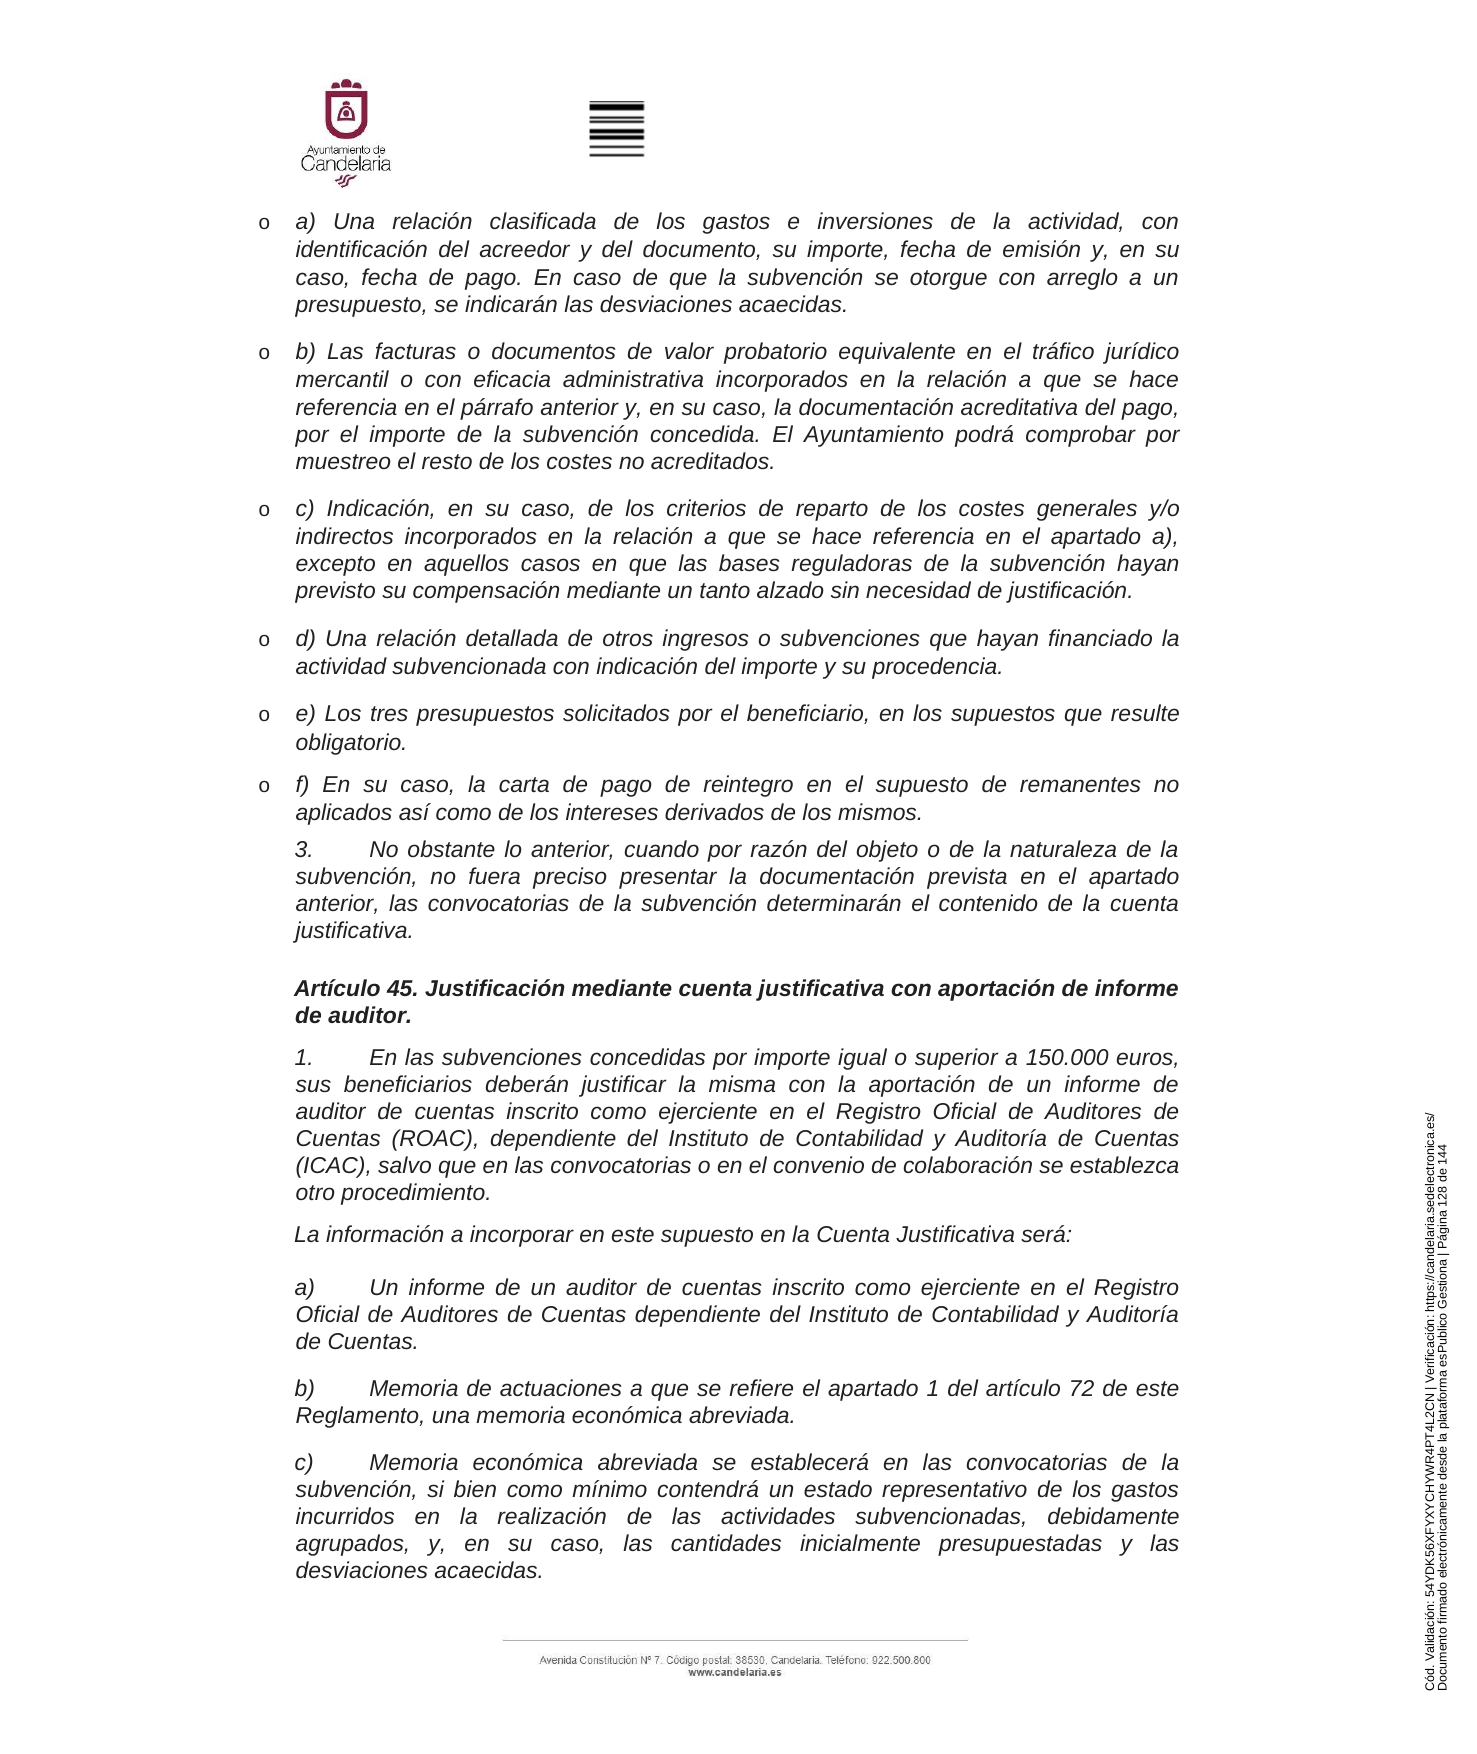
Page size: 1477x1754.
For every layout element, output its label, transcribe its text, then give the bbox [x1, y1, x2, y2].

list Un informe de un auditor de cuentas inscrito como ejerciente en el Registro Oficial de Auditores de Cuentas dependiente del Instituto de Contabilidad y Auditoría de Cuentas. [294, 1273, 1182, 1354]
list Memoria de actuaciones a que se refiere el apartado 1 del artículo 72 de este Reglamento, una memoria económica abreviada. [294, 1375, 1182, 1428]
list f) En su caso, la carta de pago de reintegro en el supuesto de remanentes no aplicados así como de los intereses derivados de los mismos. [258, 771, 1182, 826]
list b) Las facturas o documentos de valor probatorio equivalente en el tráfico jurídico mercantil o con eficacia administrativa incorporados en la relación a que se hace referencia en el párrafo anterior y, en su caso, la documentación acreditativa del pago, por el importe de la subvención concedida. El Ayuntamiento podrá comprobar por muestreo el resto de los costes no acreditados. [258, 338, 1182, 474]
list d) Una relación detallada de otros ingresos o subvenciones que hayan financiado la actividad subvencionada con indicación del importe y su procedencia. [258, 625, 1182, 679]
text Artículo 45. Justificación mediante cuenta justificativa con aportación de informe de auditor. [294, 975, 1183, 1028]
list No obstante lo anterior, cuando por razón del objeto o de la naturaleza de la subvención, no fuera preciso presentar la documentación prevista en el apartado anterior, las convocatorias de la subvención determinarán el contenido de la cuenta justificativa. [294, 836, 1182, 943]
text La información a incorporar en este supuesto en la Cuenta Justificativa será: [294, 1221, 1182, 1247]
list e) Los tres presupuestos solicitados por el beneficiario, en los supuestos que resulte obligatorio. [258, 700, 1182, 755]
list c) Indicación, en su caso, de los criterios de reparto de los costes generales y/o indirectos incorporados en la relación a que se hace referencia en el apartado a), excepto en aquellos casos en que las bases reguladoras de la subvención hayan previsto su compensación mediante un tanto alzado sin necesidad de justificación. [258, 495, 1182, 604]
list a) Una relación clasificada de los gastos e inversiones de la actividad, con identificación del acreedor y del documento, su importe, fecha de emisión y, en su caso, fecha de pago. En caso de que la subvención se otorgue con arreglo a un presupuesto, se indicarán las desviaciones acaecidas. [258, 208, 1182, 317]
list Memoria económica abreviada se establecerá en las convocatorias de la subvención, si bien como mínimo contendrá un estado representativo de los gastos incurridos en la realización de las actividades subvencionadas, debidamente agrupados, y, en su caso, las cantidades inicialmente presupuestadas y las desviaciones acaecidas. [294, 1449, 1182, 1584]
list En las subvenciones concedidas por importe igual o superior a 150.000 euros, sus beneficiarios deberán justificar la misma con la aportación de un informe de auditor de cuentas inscrito como ejerciente en el Registro Oficial de Auditores de Cuentas (ROAC), dependiente del Instituto de Contabilidad y Auditoría de Cuentas (ICAC), salvo que en las convocatorias o en el convenio de colaboración se establezca otro procedimiento. [294, 1044, 1182, 1206]
